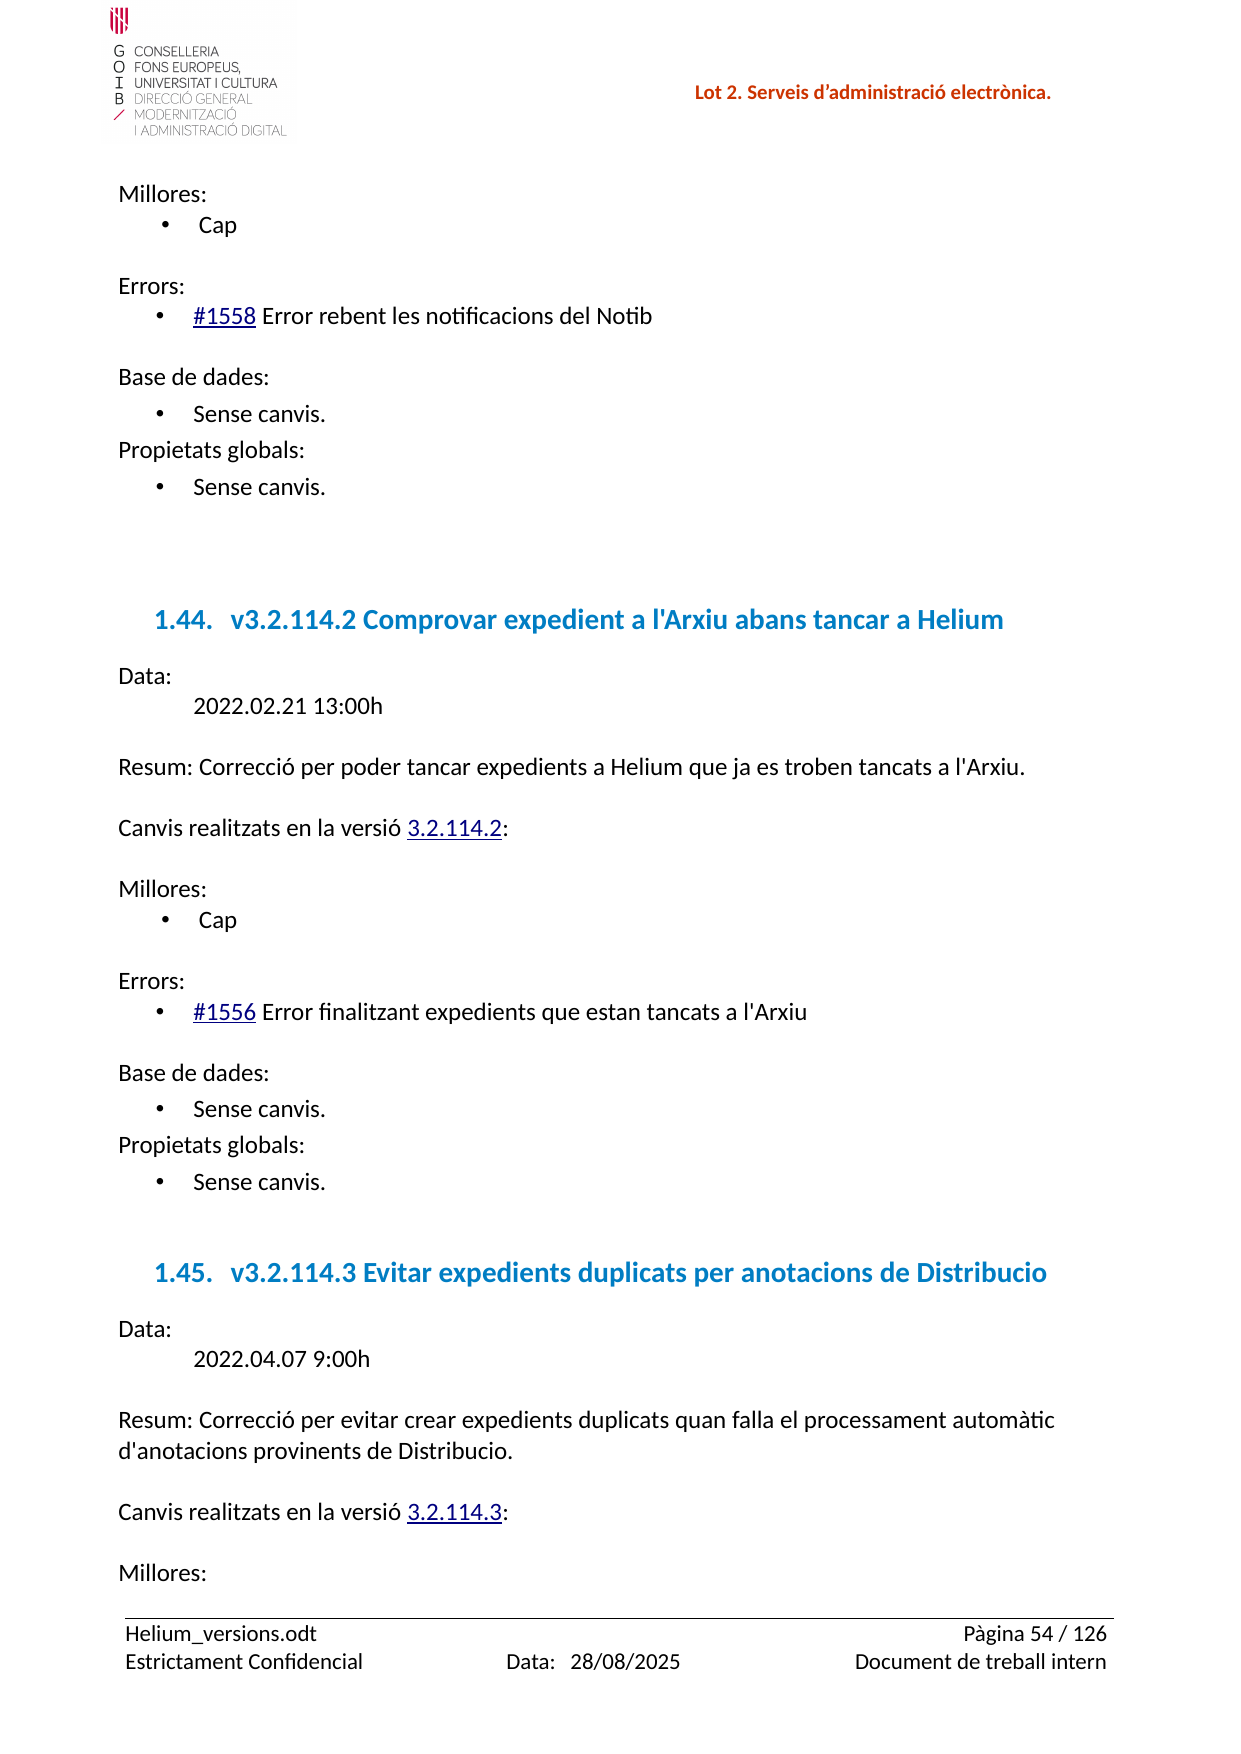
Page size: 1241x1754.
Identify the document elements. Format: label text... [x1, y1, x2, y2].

text Errors: [118, 965, 1122, 996]
list Sense canvis. [156, 398, 1122, 428]
text Propietats globals: [118, 1130, 1122, 1160]
text Millores: [118, 1557, 1122, 1588]
subtitle v3.2.114.3 Evitar expedients duplicats per anotacions de Distribucio [153, 1254, 1122, 1289]
text Canvis realitzats en la versió 3.2.114.2: [118, 813, 1122, 843]
text Base de dades: [118, 1057, 1122, 1087]
text Propietats globals: [118, 434, 1122, 465]
text Canvis realitzats en la versió 3.2.114.3: [118, 1496, 1122, 1527]
list Sense canvis. [156, 1166, 1122, 1197]
text 2022.02.21 13:00h [118, 691, 1122, 721]
list #1558 Error rebent les notificacions del Notib [156, 300, 1122, 331]
list Cap [161, 209, 1122, 239]
picture [100, 0, 297, 144]
text Millores: [118, 178, 1122, 209]
text Errors: [118, 270, 1122, 300]
text Millores: [118, 874, 1122, 904]
list Cap [161, 904, 1122, 935]
text 2022.04.07 9:00h [118, 1343, 1122, 1374]
text Resum: Correcció per poder tancar expedients a Helium que ja es troben tancats a l'Arxiu. [118, 752, 1122, 782]
subtitle v3.2.114.2 Comprovar expedient a l'Arxiu abans tancar a Helium [153, 601, 1122, 636]
text Base de dades: [118, 361, 1122, 392]
list Sense canvis. [156, 1093, 1122, 1124]
list #1556 Error finalitzant expedients que estan tancats a l'Arxiu [156, 996, 1122, 1026]
text Data: [118, 660, 1122, 691]
list Sense canvis. [156, 471, 1122, 501]
text Data: [118, 1313, 1122, 1343]
text Resum: Correcció per evitar crear expedients duplicats quan falla el processament automàtic d'anotacions provinents de Distribucio. [118, 1404, 1122, 1466]
